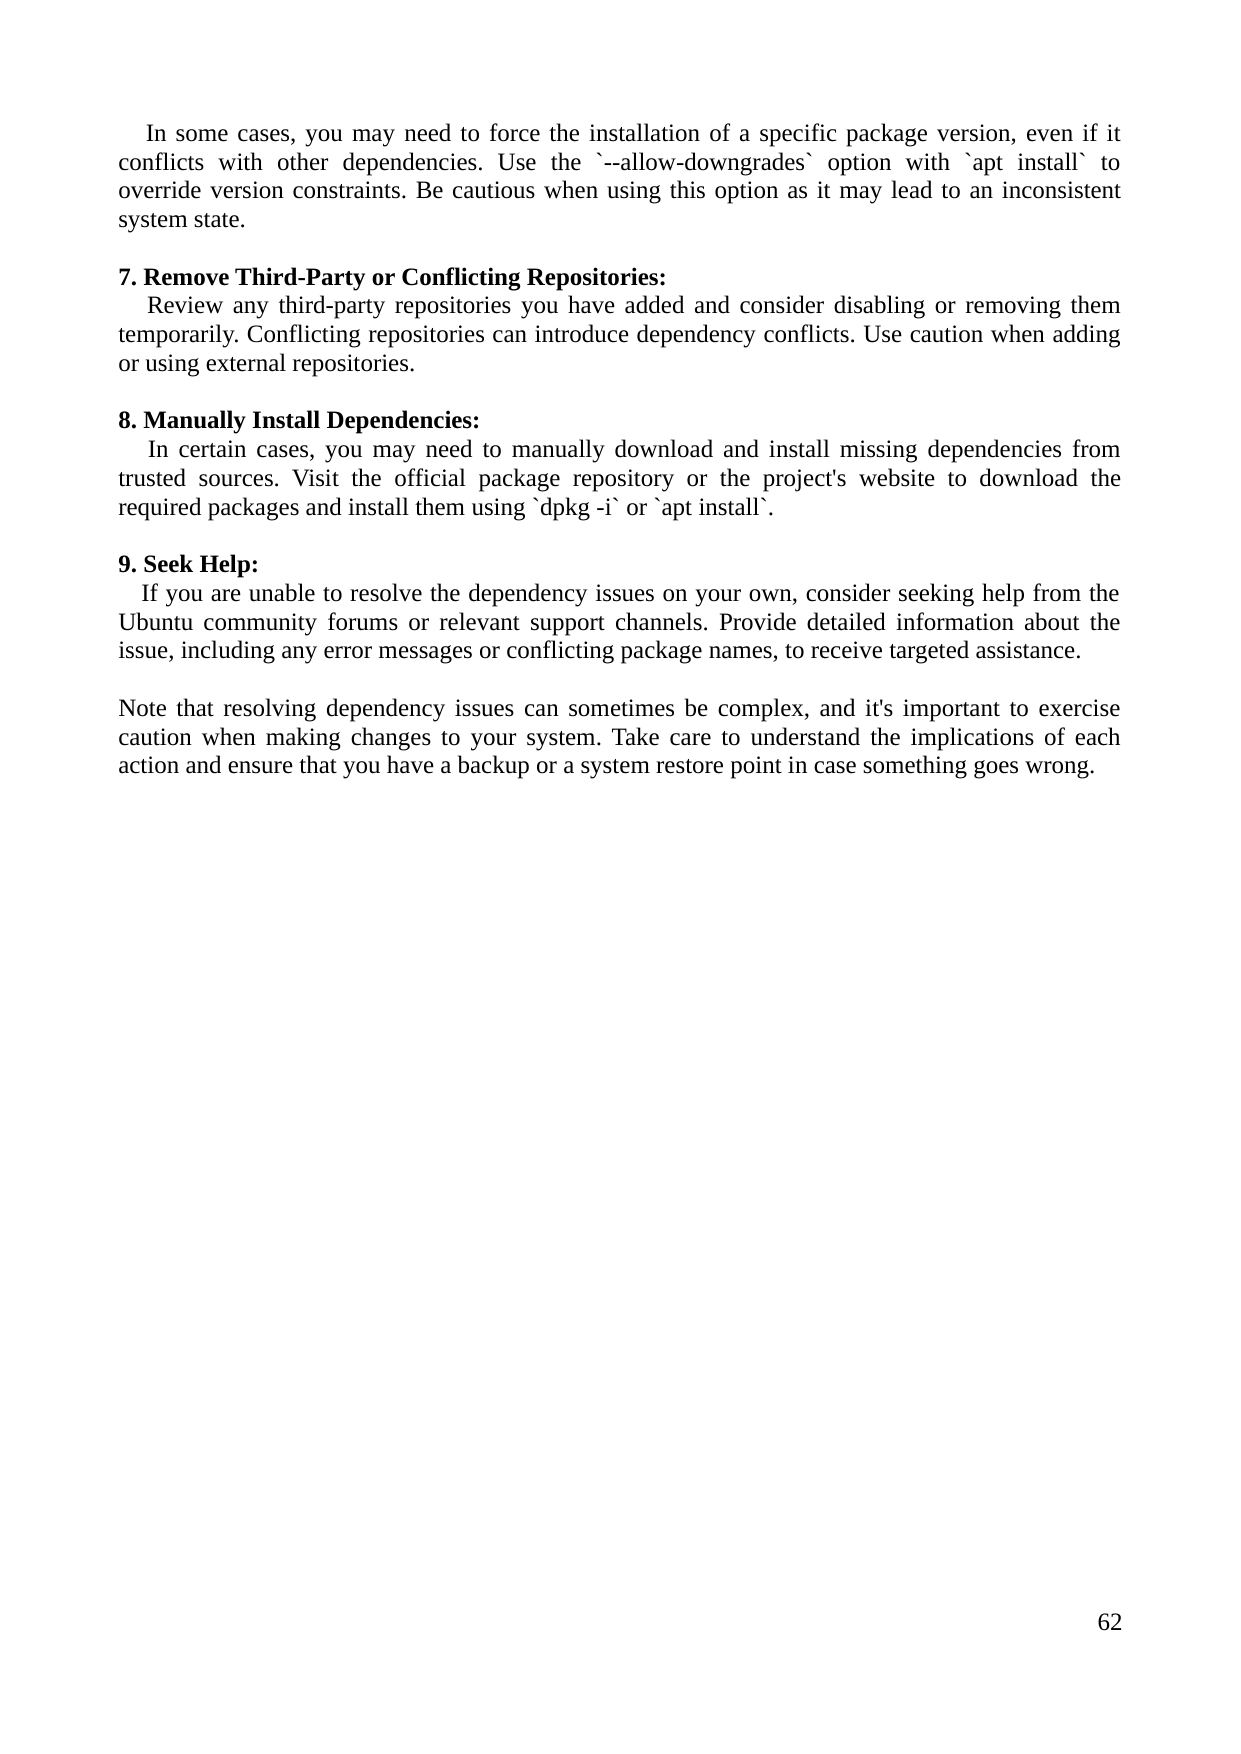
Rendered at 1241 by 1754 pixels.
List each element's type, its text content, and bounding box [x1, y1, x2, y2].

text In some cases, you may need to force the installation of a specific package version, even if it conflicts with other dependencies. Use the `--allow-downgrades` option with `apt install` to override version constraints. Be cautious when using this option as it may lead to an inconsistent system state. [118, 118, 1122, 233]
text 7. Remove Third-Party or Conflicting Repositories: [118, 262, 1122, 291]
text If you are unable to resolve the dependency issues on your own, consider seeking help from the Ubuntu community forums or relevant support channels. Provide detailed information about the issue, including any error messages or conflicting package names, to receive targeted assistance. [118, 578, 1122, 664]
text Review any third-party repositories you have added and consider disabling or removing them temporarily. Conflicting repositories can introduce dependency conflicts. Use caution when adding or using external repositories. [118, 291, 1122, 377]
text Note that resolving dependency issues can sometimes be complex, and it's important to exercise caution when making changes to your system. Take care to understand the implications of each action and ensure that you have a backup or a system restore point in case something goes wrong. [118, 693, 1122, 779]
text 9. Seek Help: [118, 549, 1122, 578]
text In certain cases, you may need to manually download and install missing dependencies from trusted sources. Visit the official package repository or the project's website to download the required packages and install them using `dpkg -i` or `apt install`. [118, 434, 1122, 521]
text 8. Manually Install Dependencies: [118, 406, 1122, 434]
